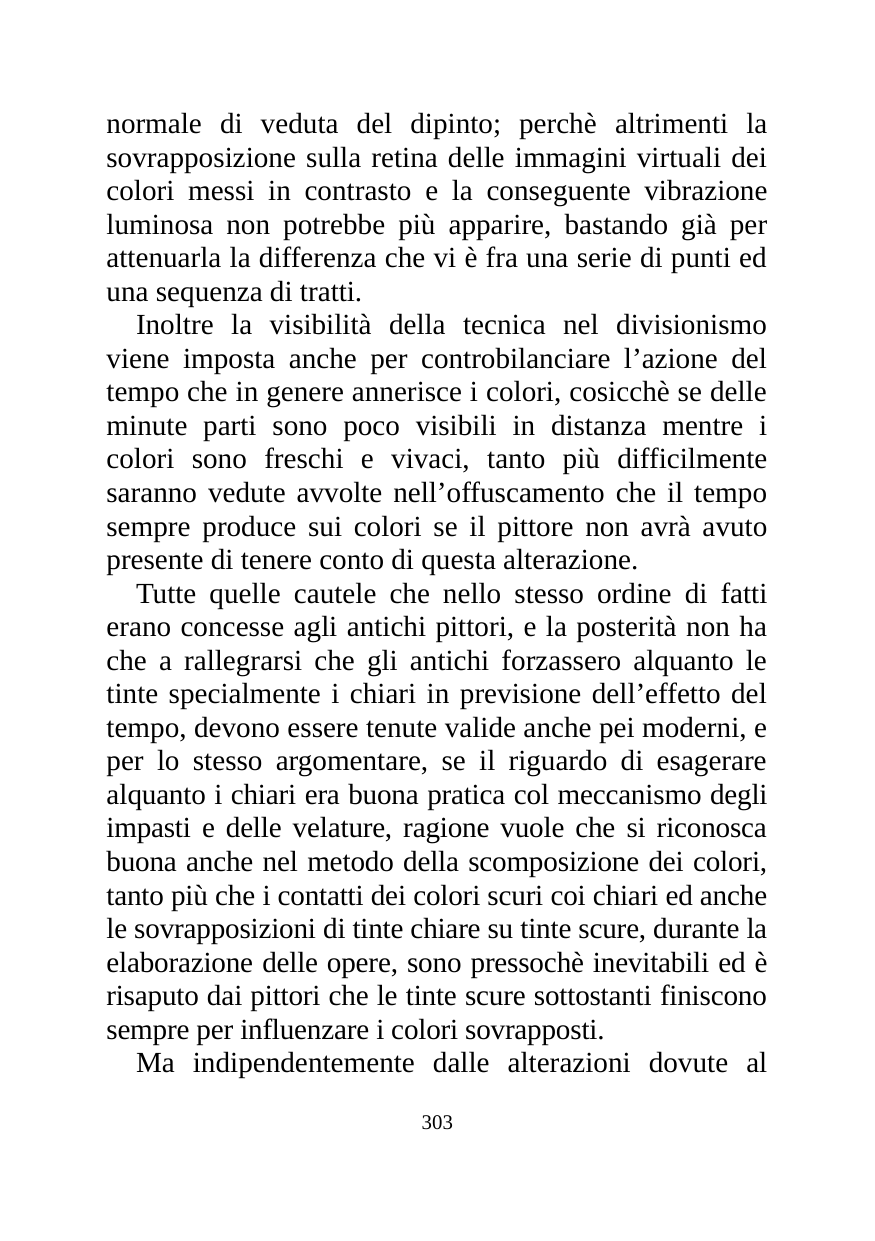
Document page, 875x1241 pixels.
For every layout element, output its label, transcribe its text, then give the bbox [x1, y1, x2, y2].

text Ma indipendentemente dalle alterazioni dovute al [106, 1045, 768, 1079]
text Tutte quelle cautele che nello stesso ordine di fatti erano concesse agli antichi pittori, e la posterità non ha che a rallegrarsi che gli antichi forzassero alquanto le tinte specialmente i chiari in previsione dell’effetto del tempo, devono essere tenute valide anche pei moderni, e per lo stesso argomentare, se il riguardo di esagerare alquanto i chiari era buona pratica col meccanismo degli impasti e delle velature, ragione vuole che si riconosca buona anche nel metodo della scomposizione dei colori, tanto più che i contatti dei colori scuri coi chiari ed anche le sovrapposizioni di tinte chiare su tinte scure, durante la elaborazione delle opere, sono pressochè inevitabili ed è risaputo dai pittori che le tinte scure sottostanti finiscono sempre per influenzare i colori sovrapposti. [106, 576, 768, 1045]
text normale di veduta del dipinto; perchè altrimenti la sovrapposizione sulla retina delle immagini virtuali dei colori messi in contrasto e la conseguente vibrazione luminosa non potrebbe più apparire, bastando già per attenuarla la differenza che vi è fra una serie di punti ed una sequenza di tratti. [106, 106, 768, 307]
text Inoltre la visibilità della tecnica nel divisionismo viene imposta anche per controbilanciare l’azione del tempo che in genere annerisce i colori, cosicchè se delle minute parti sono poco visibili in distanza mentre i colori sono freschi e vivaci, tanto più difficilmente saranno vedute avvolte nell’offuscamento che il tempo sempre produce sui colori se il pittore non avrà avuto presente di tenere conto di questa alterazione. [106, 307, 768, 576]
